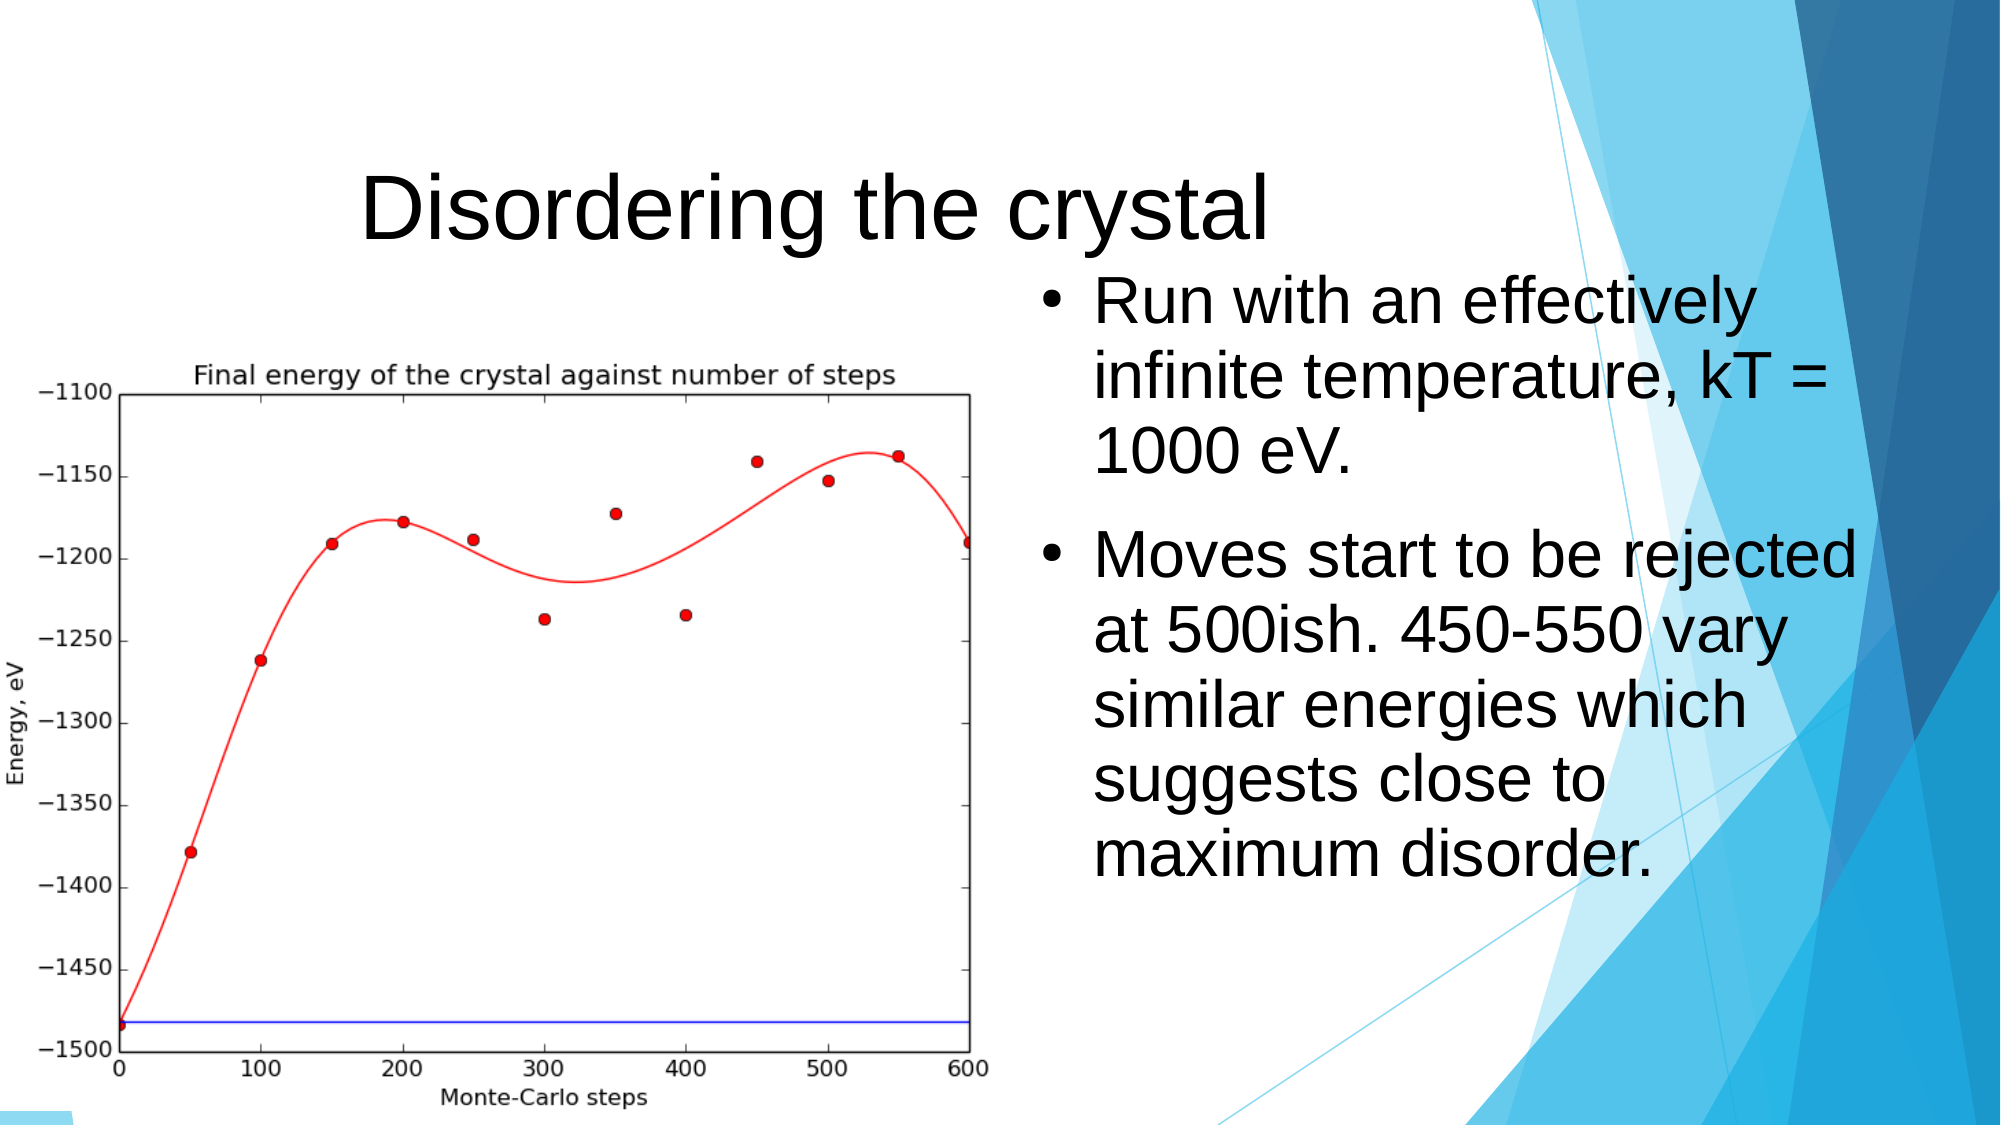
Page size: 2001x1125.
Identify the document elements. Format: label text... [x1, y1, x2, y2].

picture [0, 355, 993, 1111]
title Disordering the crystal [111, 99, 1522, 317]
list Run with an effectively infinite temperature, kT = 1000 eV. Moves start to be rejected at 500ish. 450-550 vary similar energies which suggests close to maximum disorder. [1022, 263, 1901, 916]
